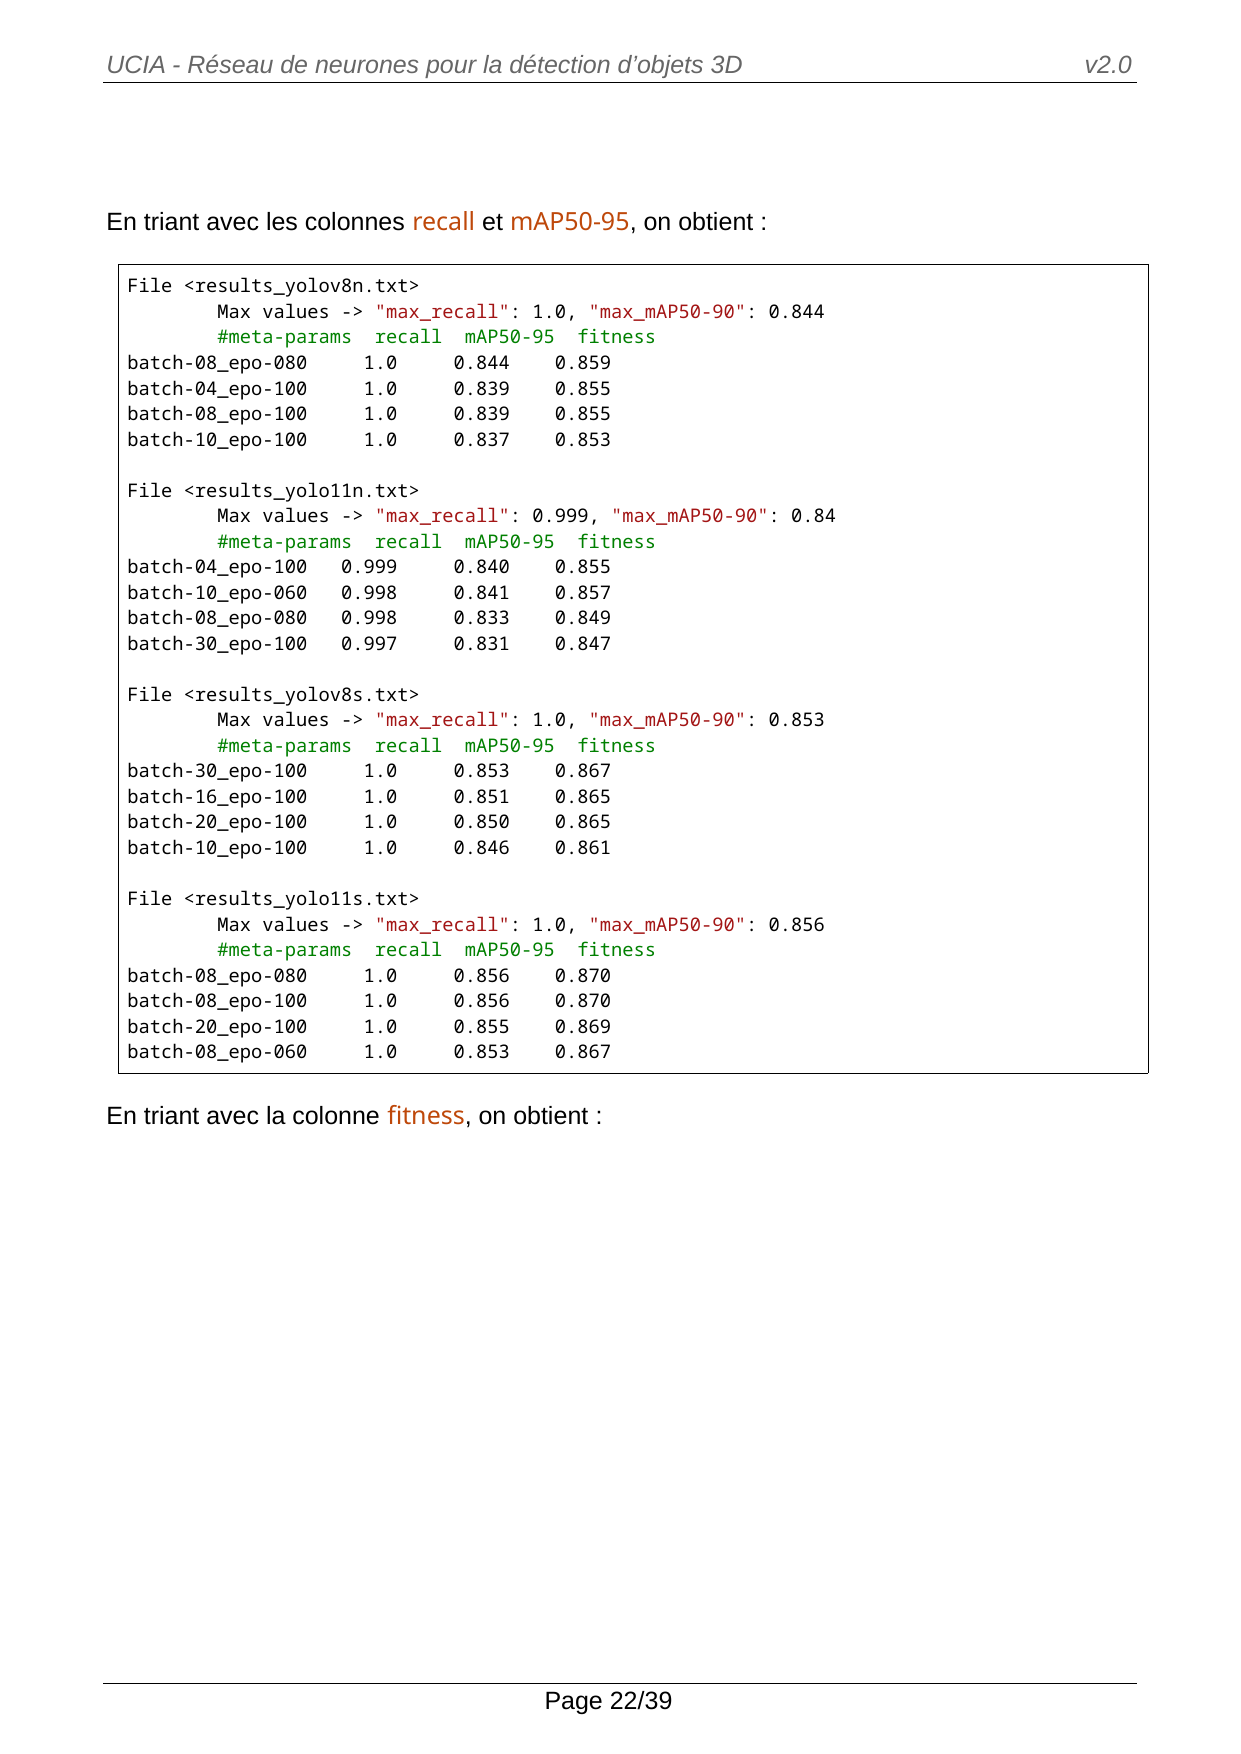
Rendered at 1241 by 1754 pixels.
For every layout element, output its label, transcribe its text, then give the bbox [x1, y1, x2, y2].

text batch-30_epo-100 0.997 0.831 0.847 [127, 630, 1139, 656]
text File <results_yolo11n.txt> [127, 477, 1139, 502]
text batch-10_epo-100 1.0 0.846 0.861 [127, 834, 1139, 860]
text batch-20_epo-100 1.0 0.850 0.865 [127, 809, 1139, 834]
text batch-20_epo-100 1.0 0.855 0.869 [127, 1013, 1139, 1038]
text batch-08_epo-080 1.0 0.844 0.859 [127, 349, 1139, 375]
text Max values -> "max_recall": 1.0, "max_mAP50-90": 0.853 [127, 707, 1139, 732]
text batch-08_epo-080 0.998 0.833 0.849 [127, 604, 1139, 630]
text #meta-params recall mAP50-95 fitness [127, 324, 1139, 349]
text batch-10_epo-100 1.0 0.837 0.853 [127, 426, 1139, 451]
text batch-08_epo-080 1.0 0.856 0.870 [127, 962, 1139, 987]
text batch-08_epo-100 1.0 0.856 0.870 [127, 987, 1139, 1013]
text #meta-params recall mAP50-95 fitness [127, 732, 1139, 758]
text batch-16_epo-100 1.0 0.851 0.865 [127, 783, 1139, 809]
text File <results_yolov8n.txt> [127, 273, 1139, 298]
text En triant avec la colonne fitness, on obtient : [106, 1098, 1134, 1132]
text batch-08_epo-060 1.0 0.853 0.867 [127, 1038, 1139, 1064]
text File <results_yolov8s.txt> [127, 681, 1139, 707]
text batch-04_epo-100 1.0 0.839 0.855 [127, 375, 1139, 400]
text batch-08_epo-100 1.0 0.839 0.855 [127, 400, 1139, 426]
text #meta-params recall mAP50-95 fitness [127, 936, 1139, 962]
text batch-10_epo-060 0.998 0.841 0.857 [127, 579, 1139, 604]
text En triant avec les colonnes recall et mAP50-95, on obtient : [106, 204, 1134, 238]
text batch-30_epo-100 1.0 0.853 0.867 [127, 758, 1139, 783]
text Max values -> "max_recall": 0.999, "max_mAP50-90": 0.84 [127, 502, 1139, 528]
text #meta-params recall mAP50-95 fitness [127, 528, 1139, 553]
text Max values -> "max_recall": 1.0, "max_mAP50-90": 0.844 [127, 298, 1139, 324]
text Max values -> "max_recall": 1.0, "max_mAP50-90": 0.856 [127, 911, 1139, 936]
text batch-04_epo-100 0.999 0.840 0.855 [127, 553, 1139, 579]
text File <results_yolo11s.txt> [127, 885, 1139, 911]
